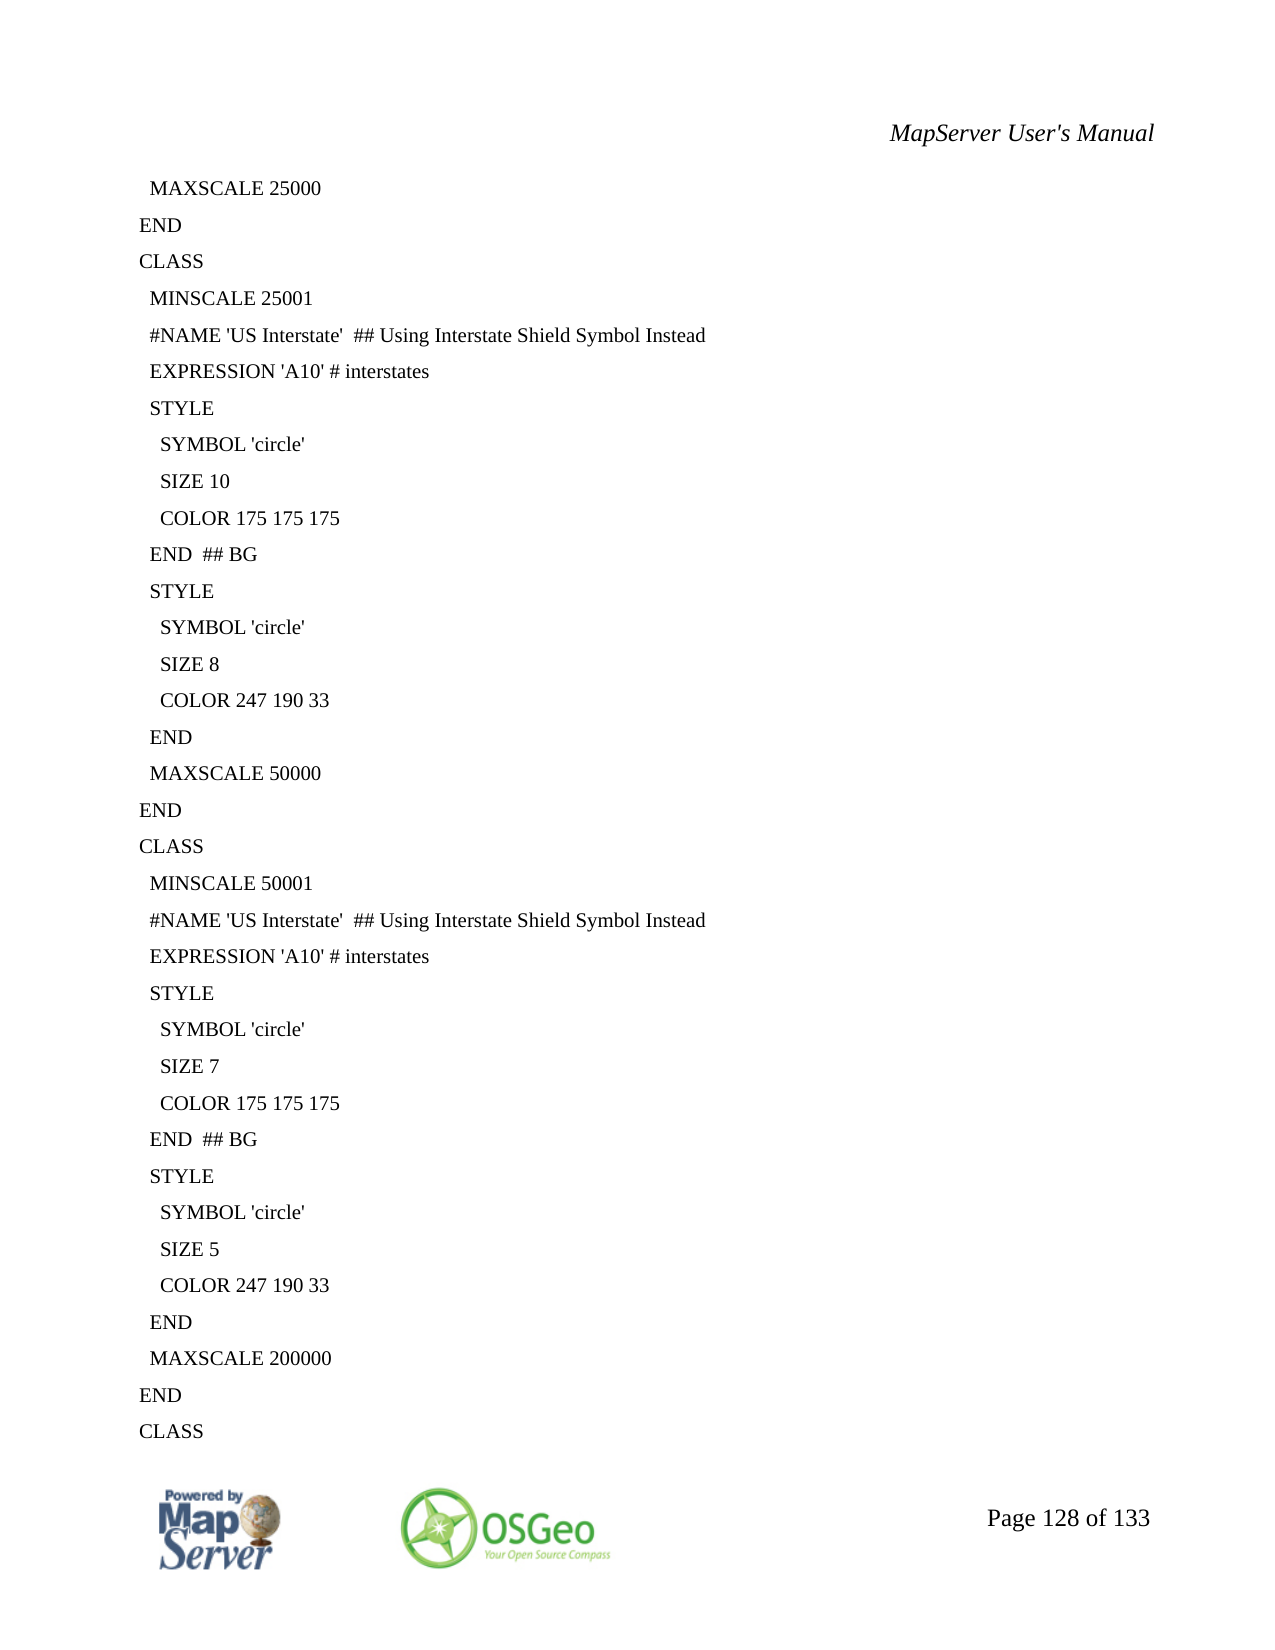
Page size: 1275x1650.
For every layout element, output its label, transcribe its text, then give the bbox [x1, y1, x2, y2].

text STYLE [118, 1163, 1157, 1188]
text STYLE [118, 578, 1157, 603]
text END [118, 725, 1157, 749]
text END ## BG [118, 542, 1157, 566]
text END ## BG [118, 1127, 1157, 1151]
text END [118, 1383, 1157, 1407]
text COLOR 175 175 175 [118, 505, 1157, 529]
text SIZE 8 [118, 652, 1157, 676]
picture [158, 1489, 283, 1571]
text COLOR 175 175 175 [118, 1090, 1157, 1114]
text SIZE 5 [118, 1237, 1157, 1261]
text SYMBOL 'circle' [118, 1200, 1157, 1224]
text CLASS [118, 249, 1157, 273]
text END [118, 213, 1157, 237]
text COLOR 247 190 33 [118, 688, 1157, 712]
text END [118, 798, 1157, 822]
picture [377, 1473, 624, 1589]
text SYMBOL 'circle' [118, 432, 1157, 456]
text SYMBOL 'circle' [118, 615, 1157, 639]
text #NAME 'US Interstate' ## Using Interstate Shield Symbol Instead [118, 323, 1157, 347]
text MINSCALE 25001 [118, 286, 1157, 310]
text MINSCALE 50001 [118, 871, 1157, 895]
text STYLE [118, 396, 1157, 420]
text CLASS [118, 1419, 1157, 1443]
text MAXSCALE 200000 [118, 1346, 1157, 1370]
text EXPRESSION 'A10' # interstates [118, 944, 1157, 968]
text SIZE 7 [118, 1054, 1157, 1078]
text #NAME 'US Interstate' ## Using Interstate Shield Symbol Instead [118, 908, 1157, 932]
text SYMBOL 'circle' [118, 1017, 1157, 1041]
text MAXSCALE 25000 [118, 176, 1157, 200]
text EXPRESSION 'A10' # interstates [118, 359, 1157, 383]
text COLOR 247 190 33 [118, 1273, 1157, 1297]
text END [118, 1310, 1157, 1334]
text CLASS [118, 834, 1157, 858]
text MAXSCALE 50000 [118, 761, 1157, 785]
text SIZE 10 [118, 469, 1157, 493]
text STYLE [118, 981, 1157, 1005]
